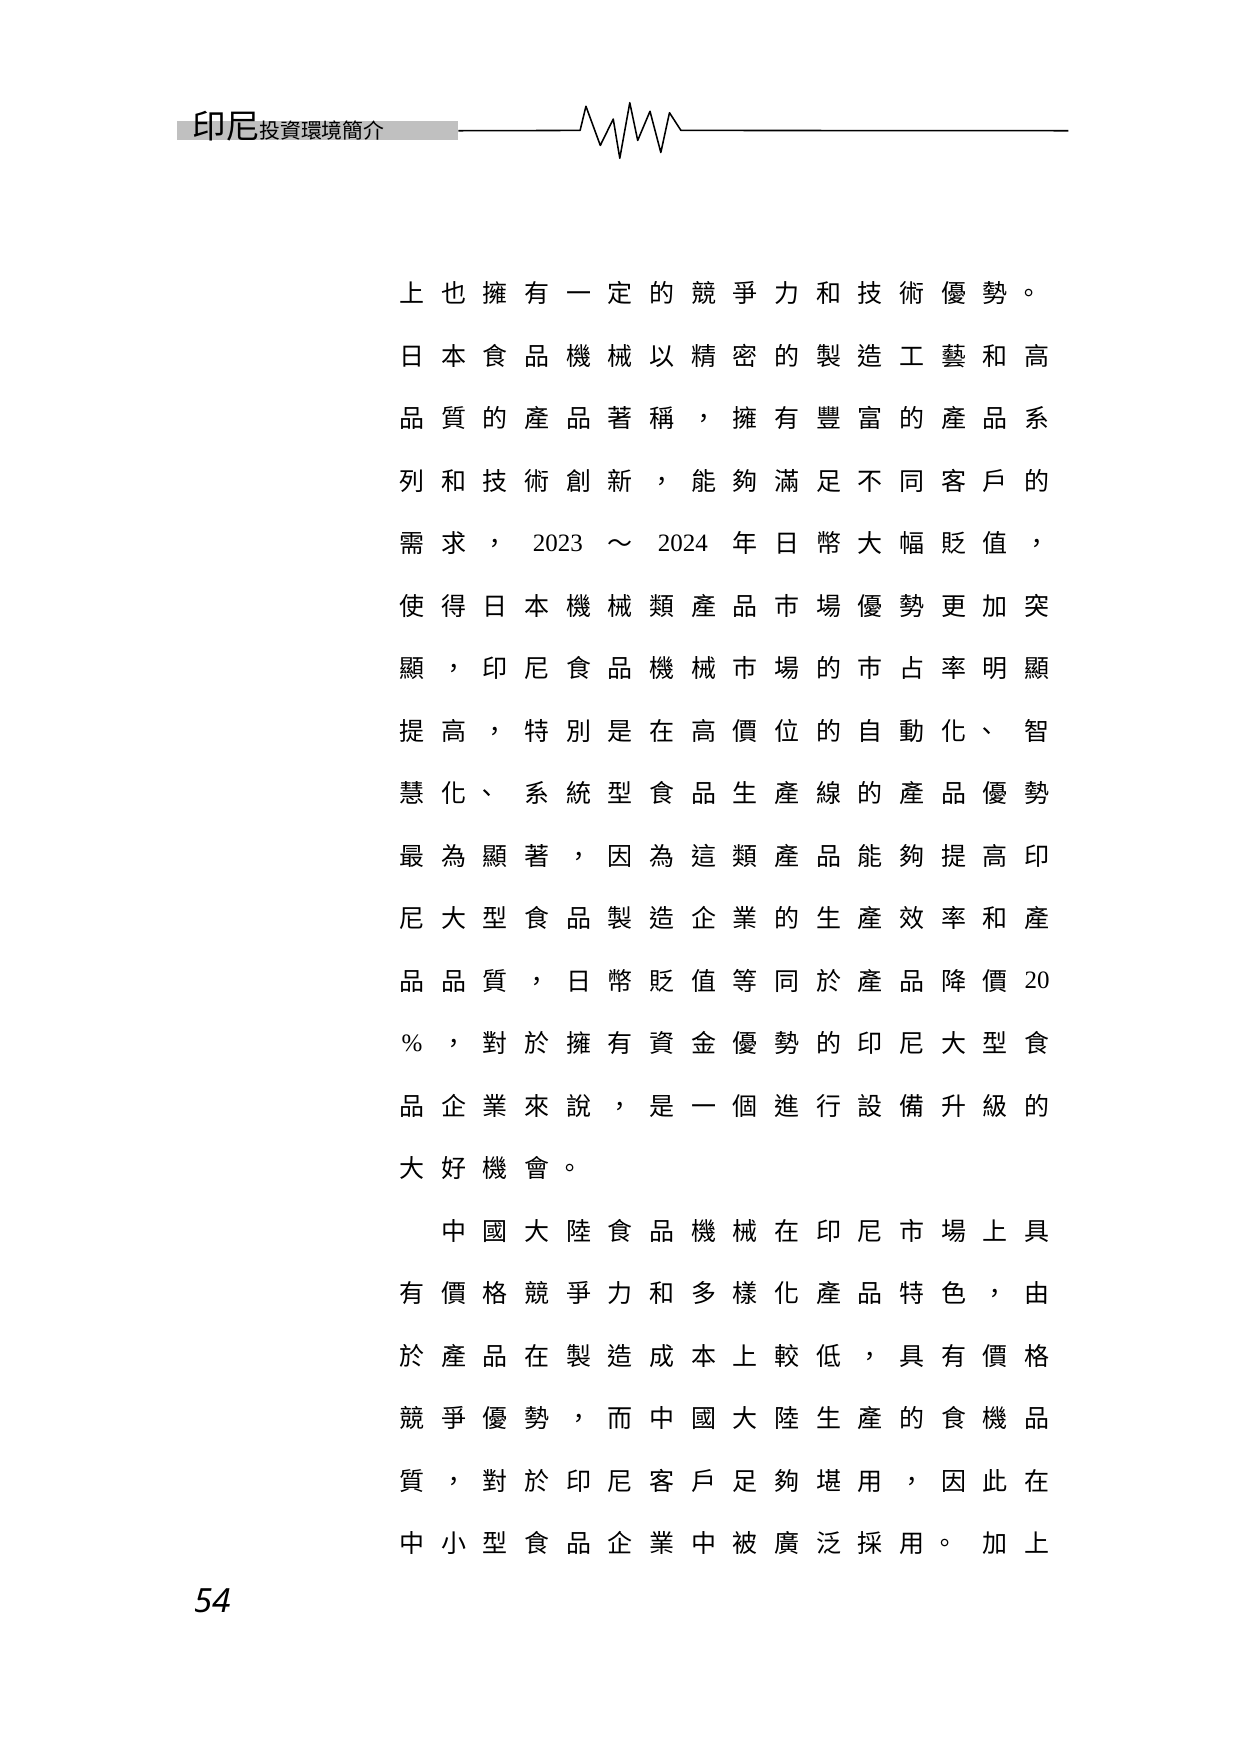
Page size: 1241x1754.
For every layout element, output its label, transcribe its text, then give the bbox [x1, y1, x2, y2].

text 上也擁有一定的競爭力和技術優勢。日本食品機械以精密的製造工藝和高品質的產品著稱，擁有豐富的產品系列和技術創新，能夠滿足不同客戶的需求，2023～2024年日幣大幅貶值，使得日本機械類產品巿場優勢更加突顯，印尼食品機械巿場的巿占率明顯提高，特別是在高價位的自動化、智慧化、系統型食品生產線的產品優勢最為顯著，因為這類產品能夠提高印尼大型食品製造企業的生產效率和產品品質，日幣貶值等同於產品降價20%，對於擁有資金優勢的印尼大型食品企業來說，是一個進行設備升級的大好機會。 [367, 250, 1058, 1188]
text 中國大陸食品機械在印尼市場上具有價格競爭力和多樣化產品特色，由於產品在製造成本上較低，具有價格競爭優勢，而中國大陸生產的食機品質，對於印尼客戶足夠堪用，因此在中小型食品企業中被廣泛採用。加上 [367, 1188, 1058, 1563]
